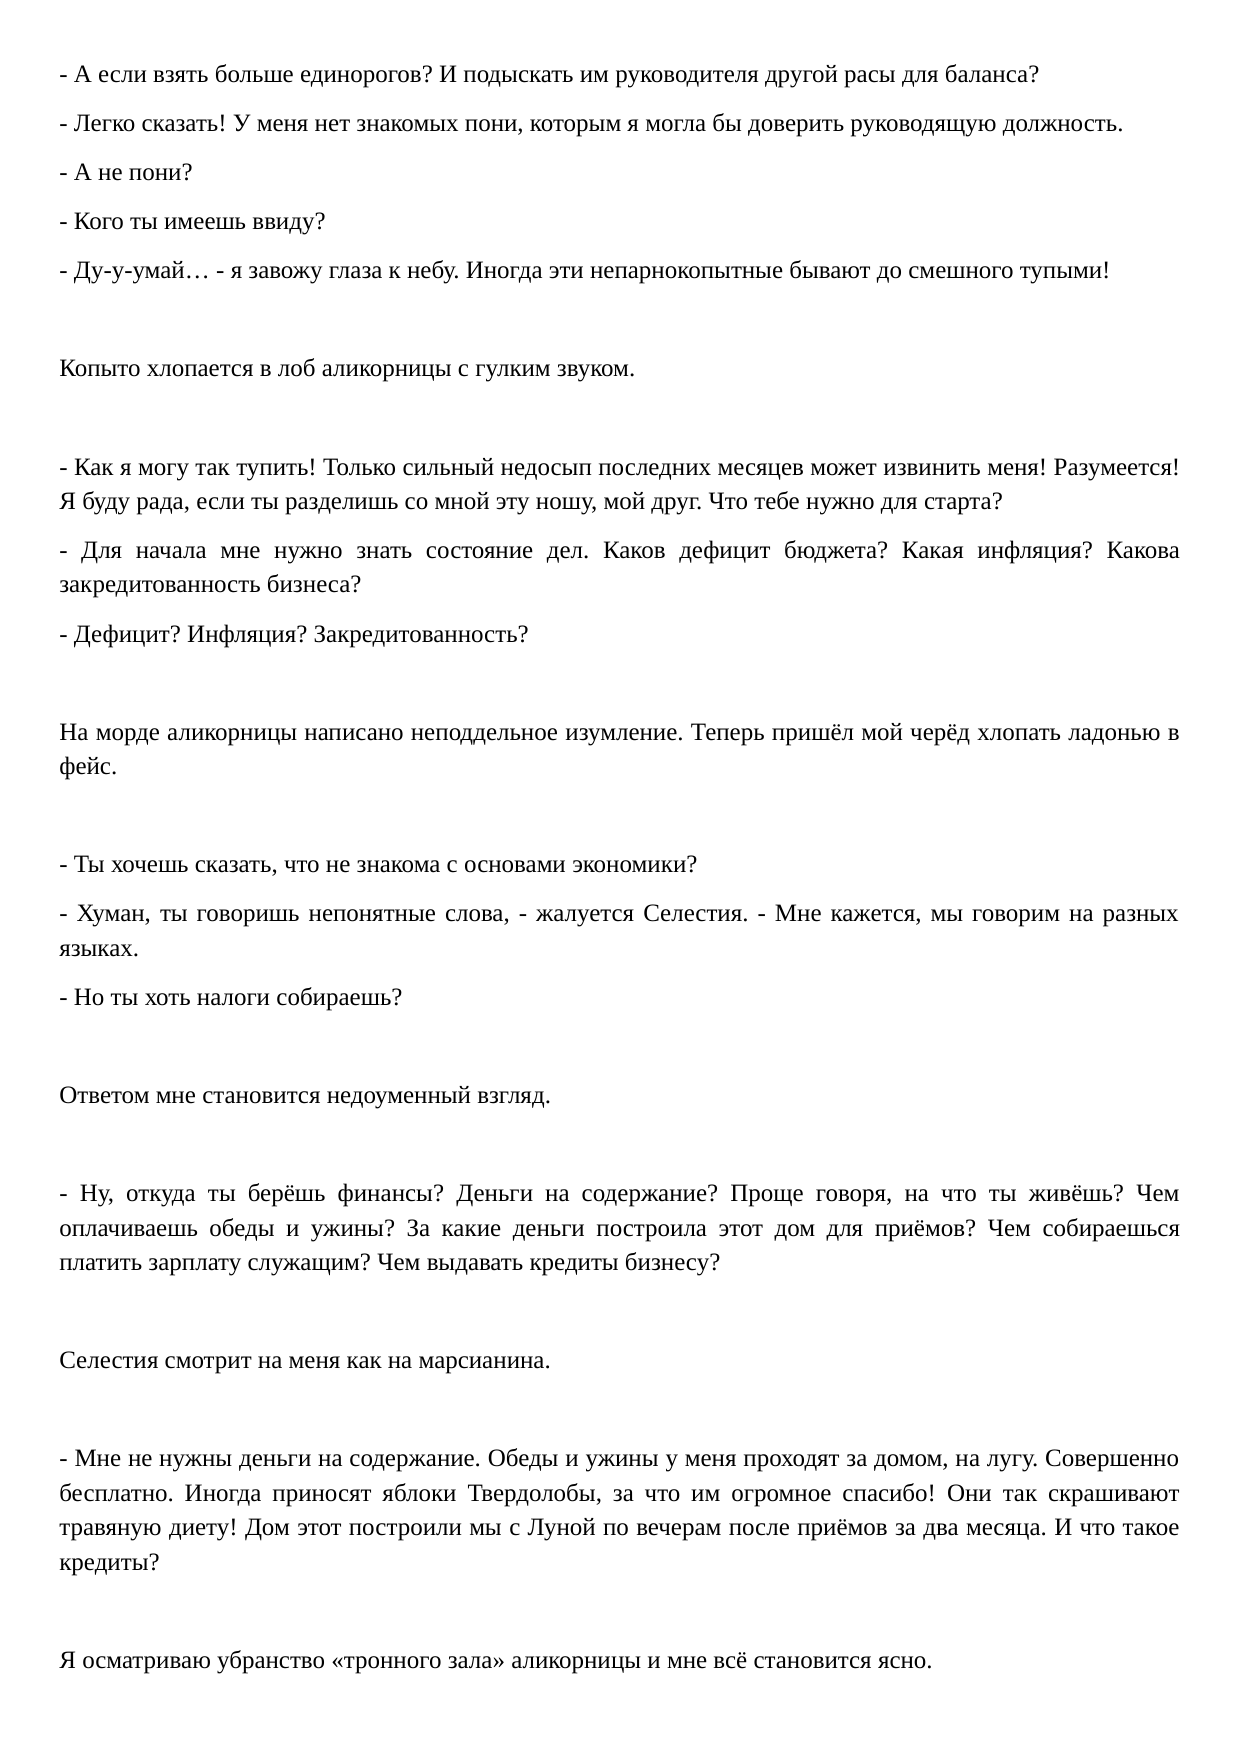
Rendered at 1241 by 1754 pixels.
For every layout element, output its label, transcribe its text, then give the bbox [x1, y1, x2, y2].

text - Мне не нужны деньги на содержание. Обеды и ужины у меня проходят за домом, на лугу. Совершенно бесплатно. Иногда приносят яблоки Твердолобы, за что им огромное спасибо! Они так скрашивают травяную диету! Дом этот построили мы с Луной по вечерам после приёмов за два месяца. И что такое кредиты? [59, 1443, 1181, 1576]
text - Как я могу так тупить! Только сильный недосып последних месяцев может извинить меня! Разумеется! Я буду рада, если ты разделишь со мной эту ношу, мой друг. Что тебе нужно для старта? [59, 452, 1181, 515]
text Я осматриваю убранство «тронного зала» аликорницы и мне всё становится ясно. [59, 1645, 1181, 1674]
text - А не пони? [59, 157, 1181, 186]
text Селестия смотрит на меня как на марсианина. [59, 1345, 1181, 1374]
text Копыто хлопается в лоб аликорницы с гулким звуком. [59, 353, 1181, 382]
text - Но ты хоть налоги собираешь? [59, 982, 1181, 1011]
text - Хуман, ты говоришь непонятные слова, - жалуется Селестия. - Мне кажется, мы говорим на разных языках. [59, 898, 1181, 962]
text - Ну, откуда ты берёшь финансы? Деньги на содержание? Проще говоря, на что ты живёшь? Чем оплачиваешь обеды и ужины? За какие деньги построила этот дом для приёмов? Чем собираешься платить зарплату служащим? Чем выдавать кредиты бизнесу? [59, 1178, 1181, 1276]
text - Ты хочешь сказать, что не знакома с основами экономики? [59, 849, 1181, 878]
text - Для начала мне нужно знать состояние дел. Каков дефицит бюджета? Какая инфляция? Какова закредитованность бизнеса? [59, 535, 1181, 598]
text На морде аликорницы написано неподдельное изумление. Теперь пришёл мой черёд хлопать ладонью в фейс. [59, 717, 1181, 780]
text - Дефицит? Инфляция? Закредитованность? [59, 619, 1181, 647]
text - Легко сказать! У меня нет знакомых пони, которым я могла бы доверить руководящую должность. [59, 108, 1181, 137]
text - Кого ты имеешь ввиду? [59, 206, 1181, 235]
text - Ду-у-умай… - я завожу глаза к небу. Иногда эти непарнокопытные бывают до смешного тупыми! [59, 255, 1181, 284]
text Ответом мне становится недоуменный взгляд. [59, 1080, 1181, 1109]
text - А если взять больше единорогов? И подыскать им руководителя другой расы для баланса? [59, 59, 1181, 88]
